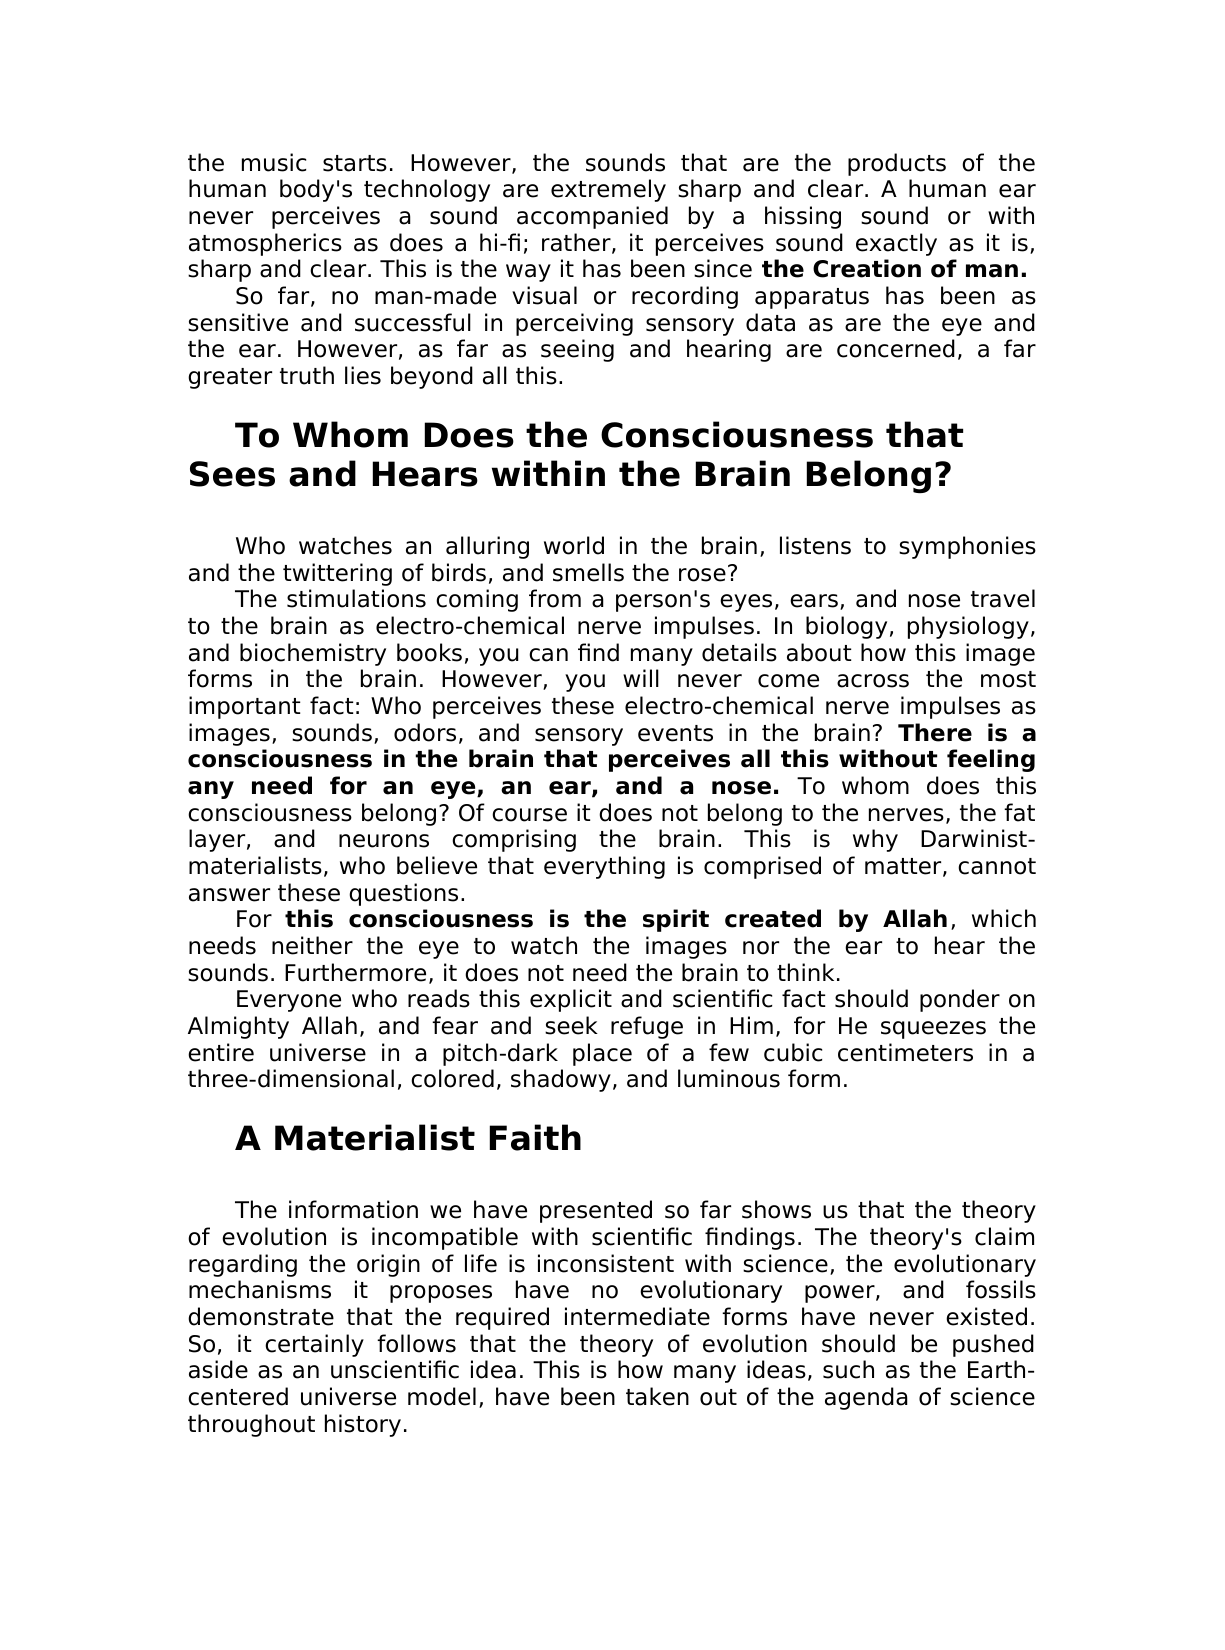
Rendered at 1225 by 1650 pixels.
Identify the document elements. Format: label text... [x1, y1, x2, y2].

text A Materialist Faith [187, 1120, 1037, 1159]
text For this consciousness is the spirit created by Allah, which needs neither the eye to watch the images nor the ear to hear the sounds. Furthermore, it does not need the brain to think. [187, 907, 1037, 987]
text So far, no man-made visual or recording apparatus has been as sensitive and successful in perceiving sensory data as are the eye and the ear. However, as far as seeing and hearing are concerned, a far greater truth lies beyond all this. [187, 283, 1037, 390]
text the music starts. However, the sounds that are the products of the human body's technology are extremely sharp and clear. A human ear never perceives a sound accompanied by a hissing sound or with atmospherics as does a hi-fi; rather, it perceives sound exactly as it is, sharp and clear. This is the way it has been since the Creation of man. [187, 150, 1037, 283]
text Who watches an alluring world in the brain, listens to symphonies and the twittering of birds, and smells the rose? [187, 533, 1037, 587]
text Everyone who reads this explicit and scientific fact should ponder on Almighty Allah, and fear and seek refuge in Him, for He squeezes the entire universe in a pitch-dark place of a few cubic centimeters in a three-dimensional, colored, shadowy, and luminous form. [187, 987, 1037, 1093]
text To Whom Does the Consciousness that Sees and Hears within the Brain Belong? [187, 417, 1037, 494]
text The information we have presented so far shows us that the theory of evolution is incompatible with scientific findings. The theory's claim regarding the origin of life is inconsistent with science, the evolutionary mechanisms it proposes have no evolutionary power, and fossils demonstrate that the required intermediate forms have never existed. So, it certainly follows that the theory of evolution should be pushed aside as an unscientific idea. This is how many ideas, such as the Earth-centered universe model, have been taken out of the agenda of science throughout history. [187, 1198, 1037, 1438]
text The stimulations coming from a person's eyes, ears, and nose travel to the brain as electro-chemical nerve impulses. In biology, physiology, and biochemistry books, you can find many details about how this image forms in the brain. However, you will never come across the most important fact: Who perceives these electro-chemical nerve impulses as images, sounds, odors, and sensory events in the brain? There is a consciousness in the brain that perceives all this without feeling any need for an eye, an ear, and a nose. To whom does this consciousness belong? Of course it does not belong to the nerves, the fat layer, and neurons comprising the brain. This is why Darwinist-materialists, who believe that everything is comprised of matter, cannot answer these questions. [187, 587, 1037, 907]
